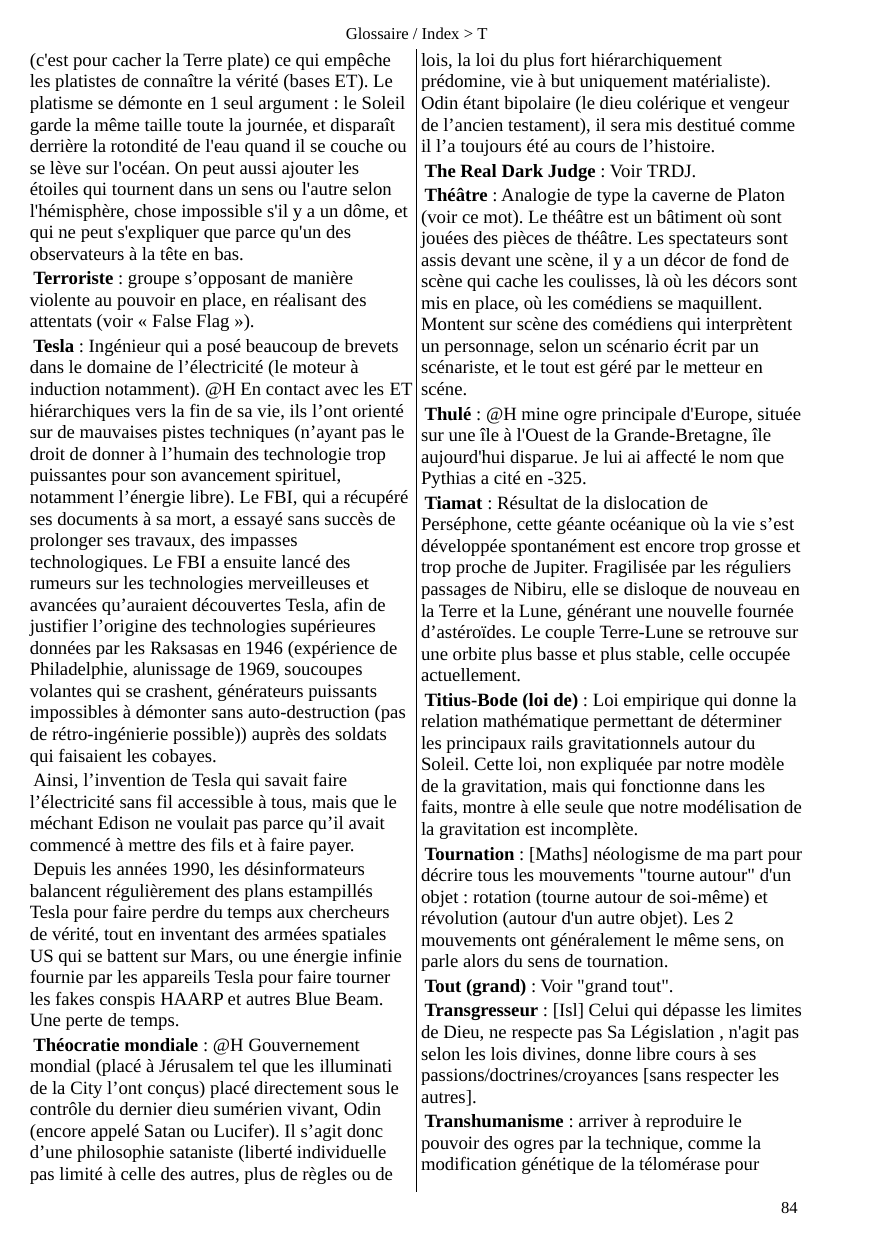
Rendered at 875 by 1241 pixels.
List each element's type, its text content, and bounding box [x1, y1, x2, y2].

text Transgresseur : [Isl] Celui qui dépasse les limites de Dieu, ne respecte pas Sa Législation , n'agit pas selon les lois divines, donne libre cours à ses passions/doctrines/croyances [sans respecter les autres]. [421, 999, 803, 1107]
text The Real Dark Judge : Voir TRDJ. [421, 159, 803, 181]
text Ainsi, l’invention de Tesla qui savait faire l’électricité sans fil accessible à tous, mais que le méchant Edison ne voulait pas parce qu’il avait commencé à mettre des fils et à faire payer. [29, 769, 412, 855]
text Théâtre : Analogie de type la caverne de Platon (voir ce mot). Le théâtre est un bâtiment où sont jouées des pièces de théâtre. Les spectateurs sont assis devant une scène, il y a un décor de fond de scène qui cache les coulisses, là où les décors sont mis en place, où les comédiens se maquillent. Montent sur scène des comédiens qui interprètent un personnage, selon un scénario écrit par un scénariste, et le tout est géré par le metteur en scéne. [421, 184, 803, 399]
text Tesla : Ingénieur qui a posé beaucoup de brevets dans le domaine de l’électricité (le moteur à induction notamment). @H En contact avec les ET hiérarchiques vers la fin de sa vie, ils l’ont orienté sur de mauvaises pistes techniques (n’ayant pas le droit de donner à l’humain des technologie trop puissantes pour son avancement spirituel, notamment l’énergie libre). Le FBI, qui a récupéré ses documents à sa mort, a essayé sans succès de prolonger ses travaux, des impasses technologiques. Le FBI a ensuite lancé des rumeurs sur les technologies merveilleuses et avancées qu’auraient découvertes Tesla, afin de justifier l’origine des technologies supérieures données par les Raksasas en 1946 (expérience de Philadelphie, alunissage de 1969, soucoupes volantes qui se crashent, générateurs puissants impossibles à démonter sans auto-destruction (pas de rétro-ingénierie possible)) auprès des soldats qui faisaient les cobayes. [29, 335, 412, 766]
text (c'est pour cacher la Terre plate) ce qui empêche les platistes de connaître la vérité (bases ET). Le platisme se démonte en 1 seul argument : le Soleil garde la même taille toute la journée, et disparaît derrière la rotondité de l'eau quand il se couche ou se lève sur l'océan. On peut aussi ajouter les étoiles qui tournent dans un sens ou l'autre selon l'hémisphère, chose impossible s'il y a un dôme, et qui ne peut s'expliquer que parce qu'un des observateurs à la tête en bas. [29, 49, 412, 264]
text Tournation : [Maths] néologisme de ma part pour décrire tous les mouvements "tourne autour" d'un objet : rotation (tourne autour de soi-même) et révolution (autour d'un autre objet). Les 2 mouvements ont généralement le même sens, on parle alors du sens de tournation. [421, 842, 803, 972]
text Titius-Bode (loi de) : Loi empirique qui donne la relation mathématique permettant de déterminer les principaux rails gravitationnels autour du Soleil. Cette loi, non expliquée par notre modèle de la gravitation, mais qui fonctionne dans les faits, montre à elle seule que notre modélisation de la gravitation est incomplète. [421, 689, 803, 839]
text Tiamat : Résultat de la dislocation de Perséphone, cette géante océanique où la vie s’est développée spontanément est encore trop grosse et trop proche de Jupiter. Fragilisée par les réguliers passages de Nibiru, elle se disloque de nouveau en la Terre et la Lune, générant une nouvelle fournée d’astéroïdes. Le couple Terre-Lune se retrouve sur une orbite plus basse et plus stable, celle occupée actuellement. [421, 492, 803, 686]
text Tout (grand) : Voir "grand tout". [421, 975, 803, 996]
text Transhumanisme : arriver à reproduire le pouvoir des ogres par la technique, comme la modification génétique de la télomérase pour [421, 1110, 803, 1175]
text Depuis les années 1990, les désinformateurs balancent régulièrement des plans estampillés Tesla pour faire perdre du temps aux chercheurs de vérité, tout en inventant des armées spatiales US qui se battent sur Mars, ou une énergie infinie fournie par les appareils Tesla pour faire tourner les fakes conspis HAARP et autres Blue Beam. Une perte de temps. [29, 858, 412, 1031]
text Théocratie mondiale : @H Gouvernement mondial (placé à Jérusalem tel que les illuminati de la City l’ont conçus) placé directement sous le contrôle du dernier dieu sumérien vivant, Odin (encore appelé Satan ou Lucifer). Il s’agit donc d’une philosophie sataniste (liberté individuelle pas limité à celle des autres, plus de règles ou de [29, 1034, 412, 1184]
text Terroriste : groupe s’opposant de manière violente au pouvoir en place, en réalisant des attentats (voir « False Flag »). [29, 267, 412, 332]
text lois, la loi du plus fort hiérarchiquement prédomine, vie à but uniquement matérialiste). Odin étant bipolaire (le dieu colérique et vengeur de l’ancien testament), il sera mis destitué comme il l’a toujours été au cours de l’histoire. [421, 49, 803, 157]
text Thulé : @H mine ogre principale d'Europe, située sur une île à l'Ouest de la Grande-Bretagne, île aujourd'hui disparue. Je lui ai affecté le nom que Pythias a cité en -325. [421, 402, 803, 489]
